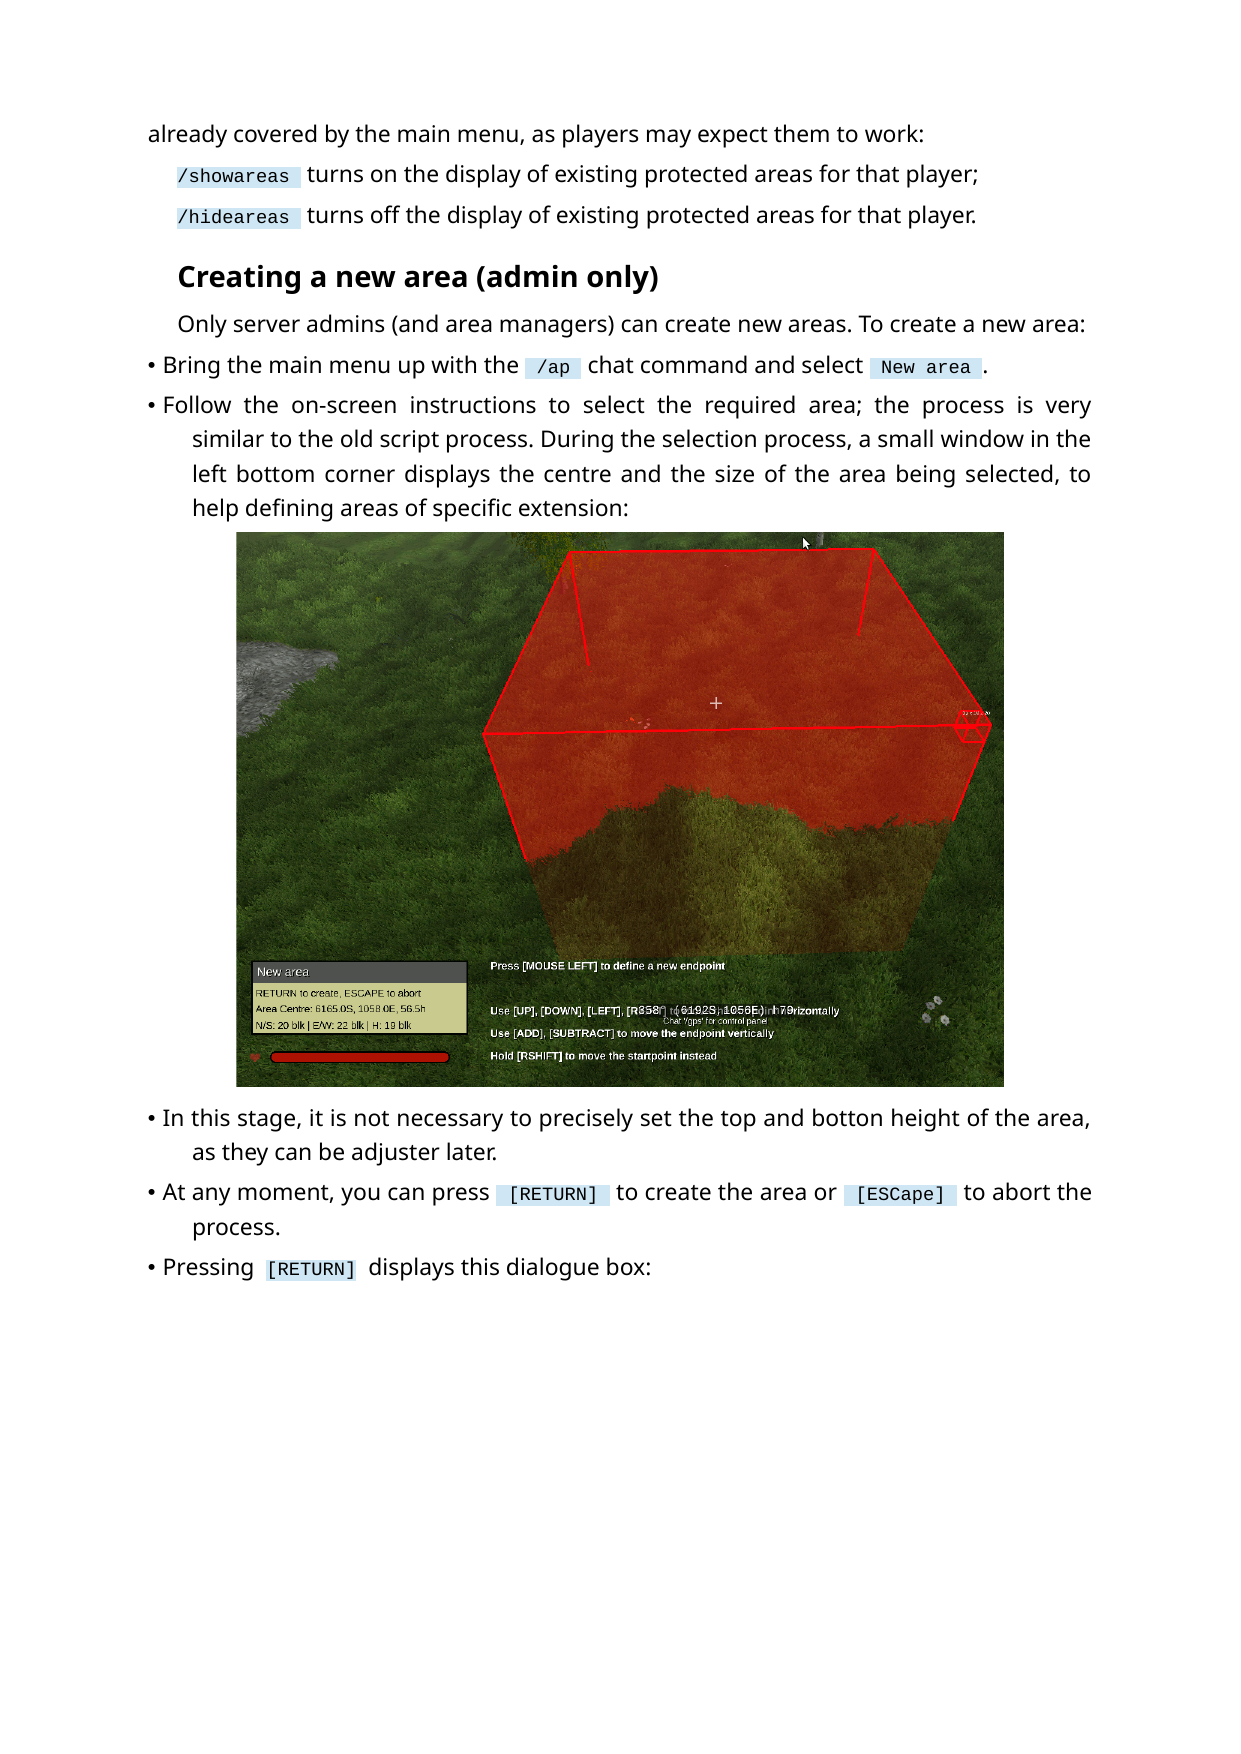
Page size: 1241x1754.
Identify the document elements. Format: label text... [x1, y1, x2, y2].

text already covered by the main menu, as players may expect them to work: [148, 118, 1093, 149]
subtitle Creating a new area (admin only) [148, 257, 1093, 296]
picture [236, 532, 1004, 1087]
list In this stage, it is not necessary to precisely set the top and botton height of the area, as they can be adjuster later. [148, 1087, 1093, 1167]
text /showareas turns on the display of existing protected areas for that player; [148, 158, 1093, 190]
text /hideareas turns off the display of existing protected areas for that player. [148, 199, 1093, 230]
list Bring the main menu up with the /ap chat command and select New area . [148, 348, 1093, 380]
list Follow the on-screen instructions to select the required area; the process is very similar to the old script process. During the selection process, a small window in the left bottom corner displays the centre and the size of the area being selected, to help defining areas of specific extension: [148, 389, 1093, 523]
list At any moment, you can press [RETURN] to create the area or [ESCape] to abort the process. [148, 1176, 1093, 1242]
list Pressing [RETURN] displays this dialogue box: [148, 1251, 1093, 1282]
text Only server admins (and area managers) can create new areas. To create a new area: [148, 308, 1093, 339]
